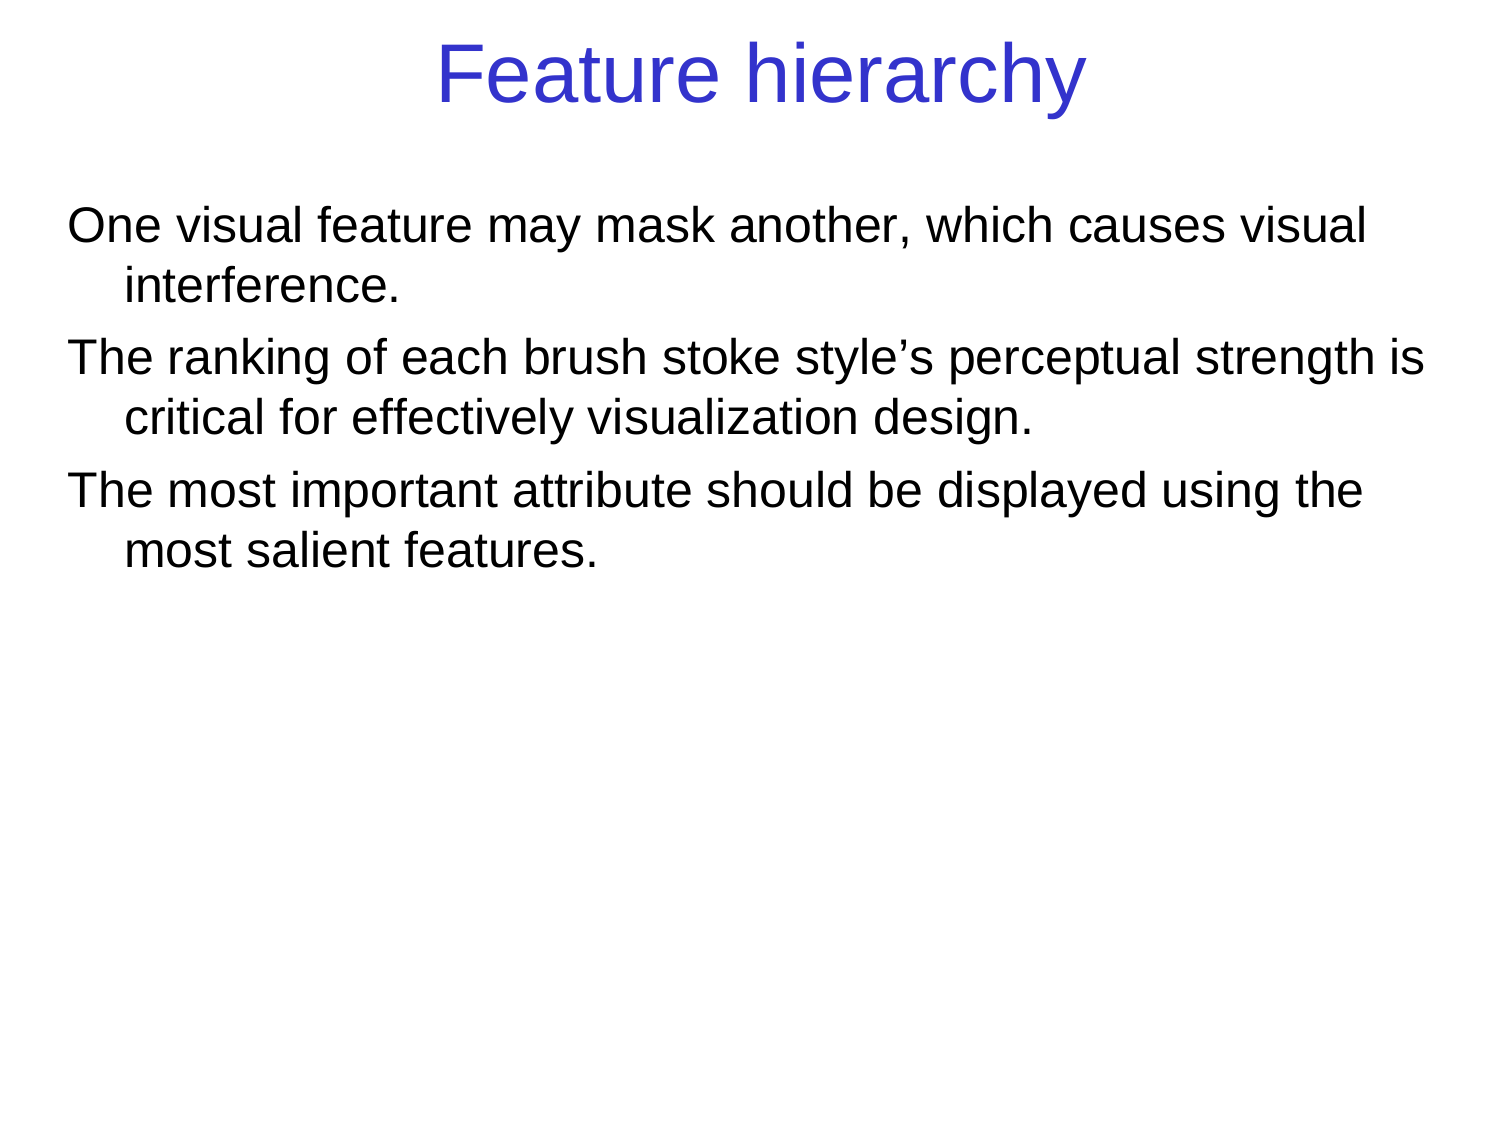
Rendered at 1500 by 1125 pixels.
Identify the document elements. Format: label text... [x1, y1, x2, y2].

title Feature hierarchy [123, 0, 1399, 138]
list One visual feature may mask another, which causes visual interference. The ranking of each brush stoke style’s perceptual strength is critical for effectively visualization design. The most important attribute should be displayed using the most salient features. [53, 184, 1459, 1071]
